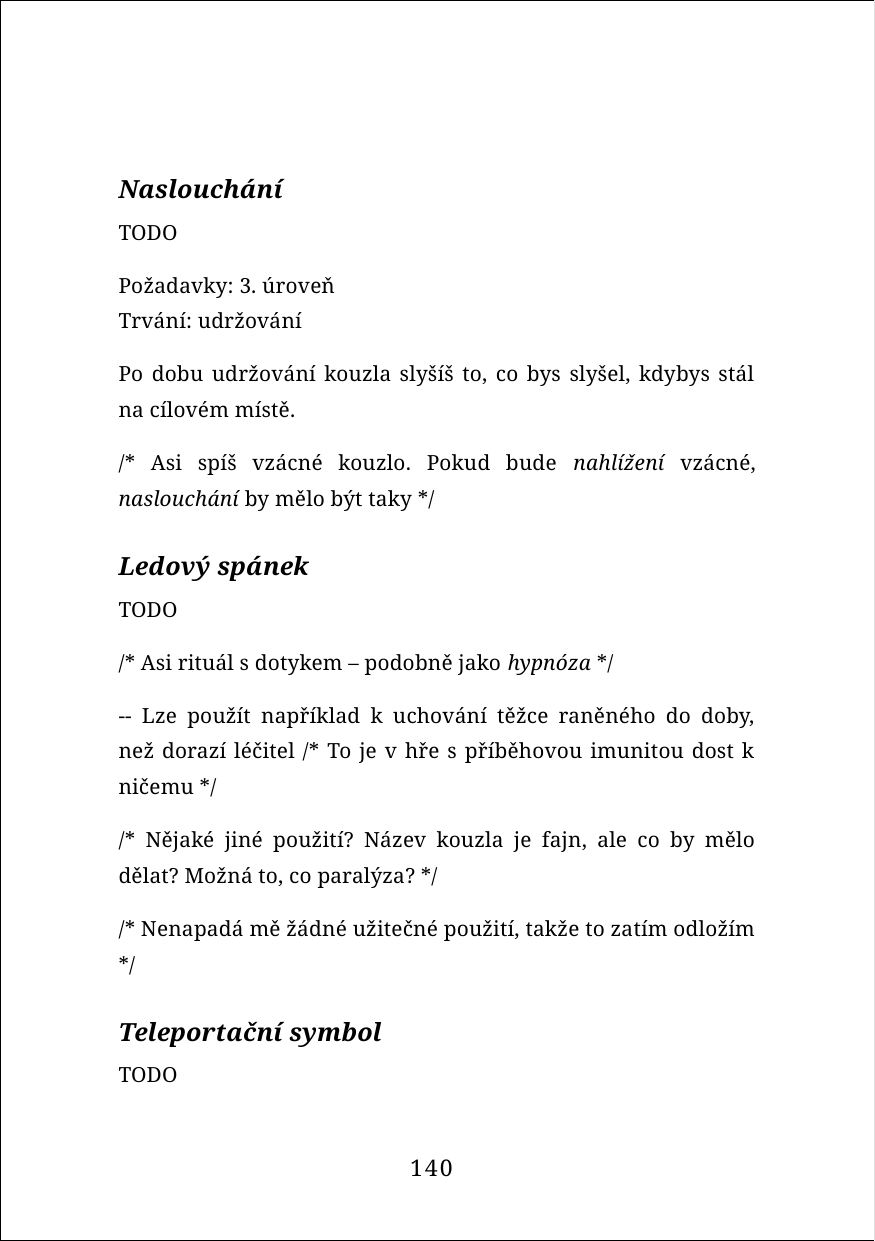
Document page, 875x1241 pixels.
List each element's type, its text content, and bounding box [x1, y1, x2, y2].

text /* Nenapadá mě žádné užitečné použití, takže to zatím odložím */ [118, 914, 756, 978]
subtitle Ledový spánek [118, 549, 756, 583]
text /* Asi spíš vzácné kouzlo. Pokud bude nahlížení vzácné, naslouchání by mělo být taky */ [118, 448, 756, 512]
subtitle Teleportační symbol [118, 1015, 756, 1049]
text -- Lze použít například k uchování těžce raněného do doby, než dorazí léčitel /* To je v hře s příběhovou imunitou dost k ničemu */ [118, 701, 756, 801]
text /* Asi rituál s dotykem – podobně jako hypnóza */ [118, 648, 756, 676]
text Požadavky: 3. úroveň Trvání: udržování [118, 271, 756, 335]
subtitle Naslouchání [118, 172, 756, 206]
text /* Nějaké jiné použití? Název kouzla je fajn, ale co by mělo dělat? Možná to, co paralýza? */ [118, 825, 756, 889]
text TODO [118, 218, 756, 246]
text TODO [118, 1061, 756, 1089]
text Po dobu udržování kouzla slyšíš to, co bys slyšel, kdybys stál na cílovém místě. [118, 359, 756, 423]
text TODO [118, 595, 756, 623]
